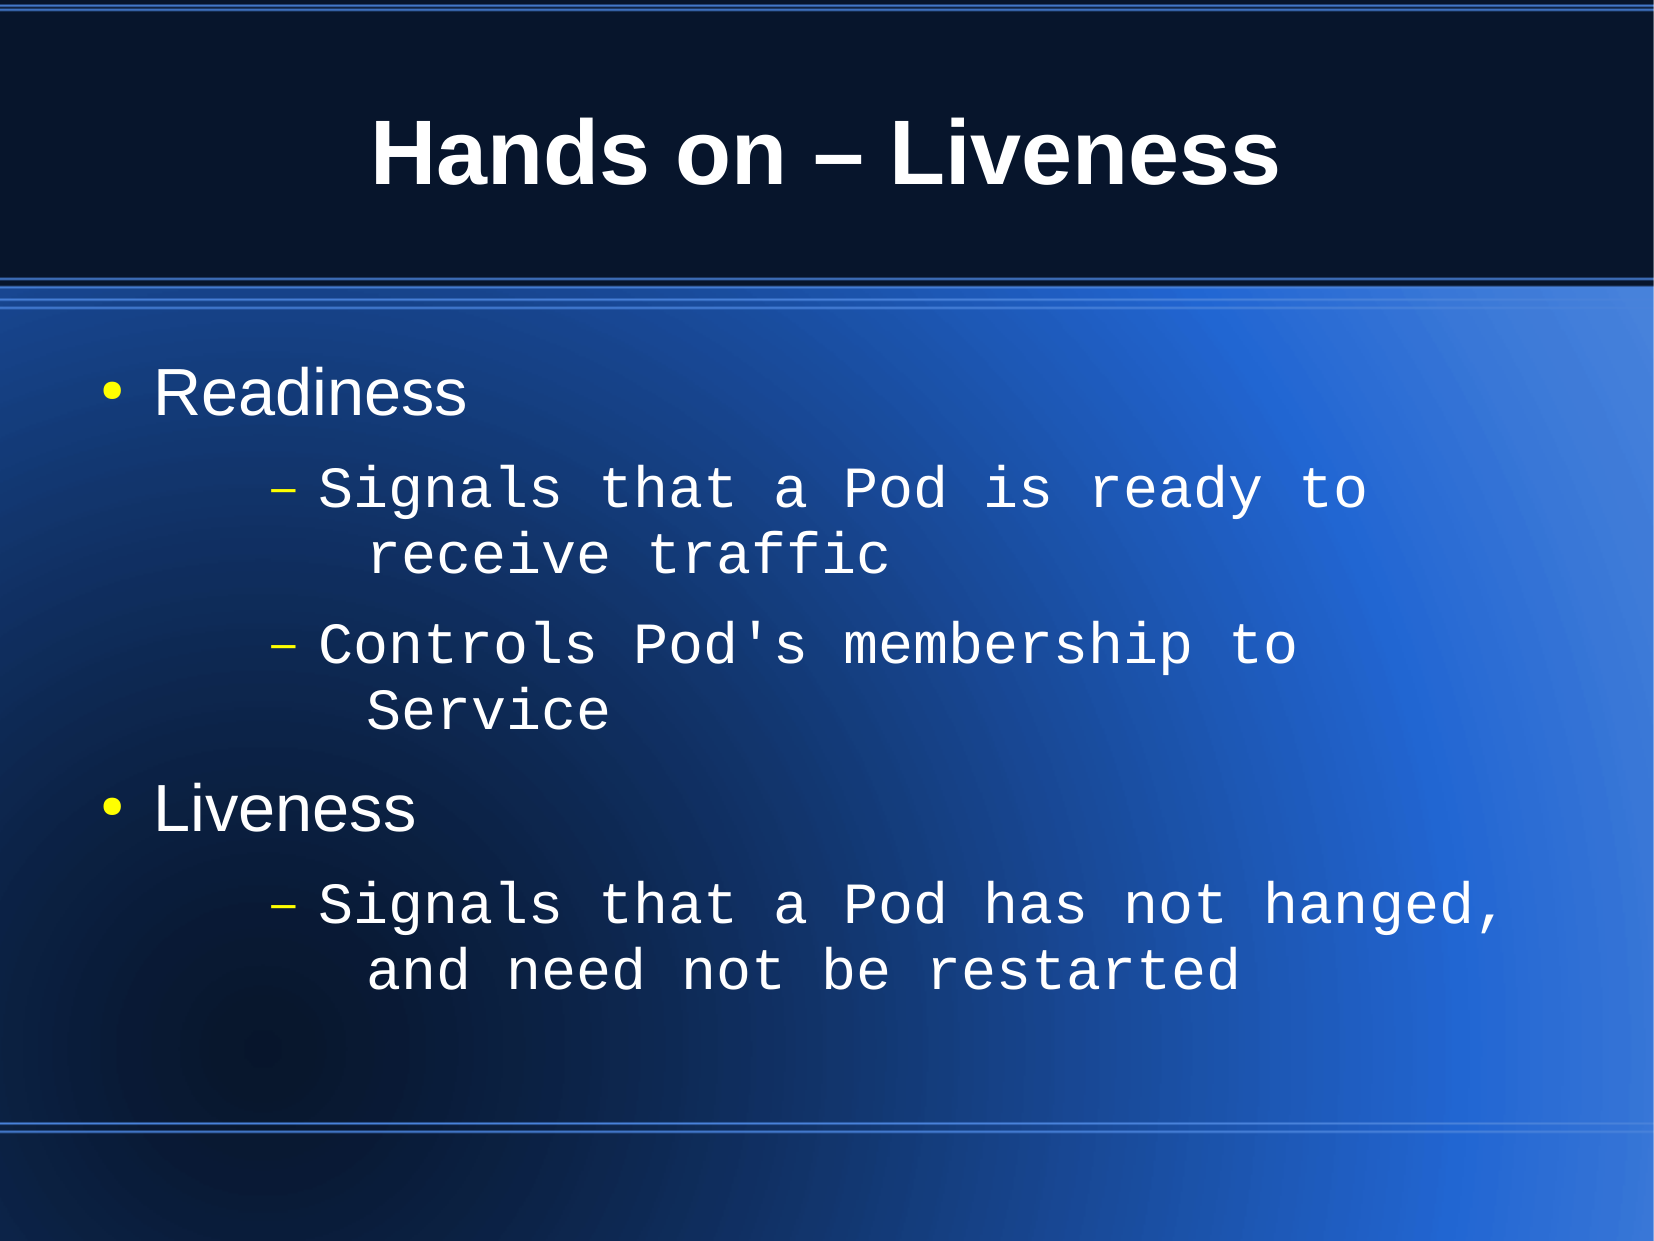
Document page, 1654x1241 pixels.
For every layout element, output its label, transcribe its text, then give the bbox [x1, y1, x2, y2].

picture [0, 0, 1654, 1241]
title Hands on – Liveness [82, 49, 1571, 257]
list Readiness Signals that a Pod is ready to receive traffic Controls Pod's membership to Service Liveness Signals that a Pod has not hanged, and need not be restarted [82, 355, 1571, 1058]
